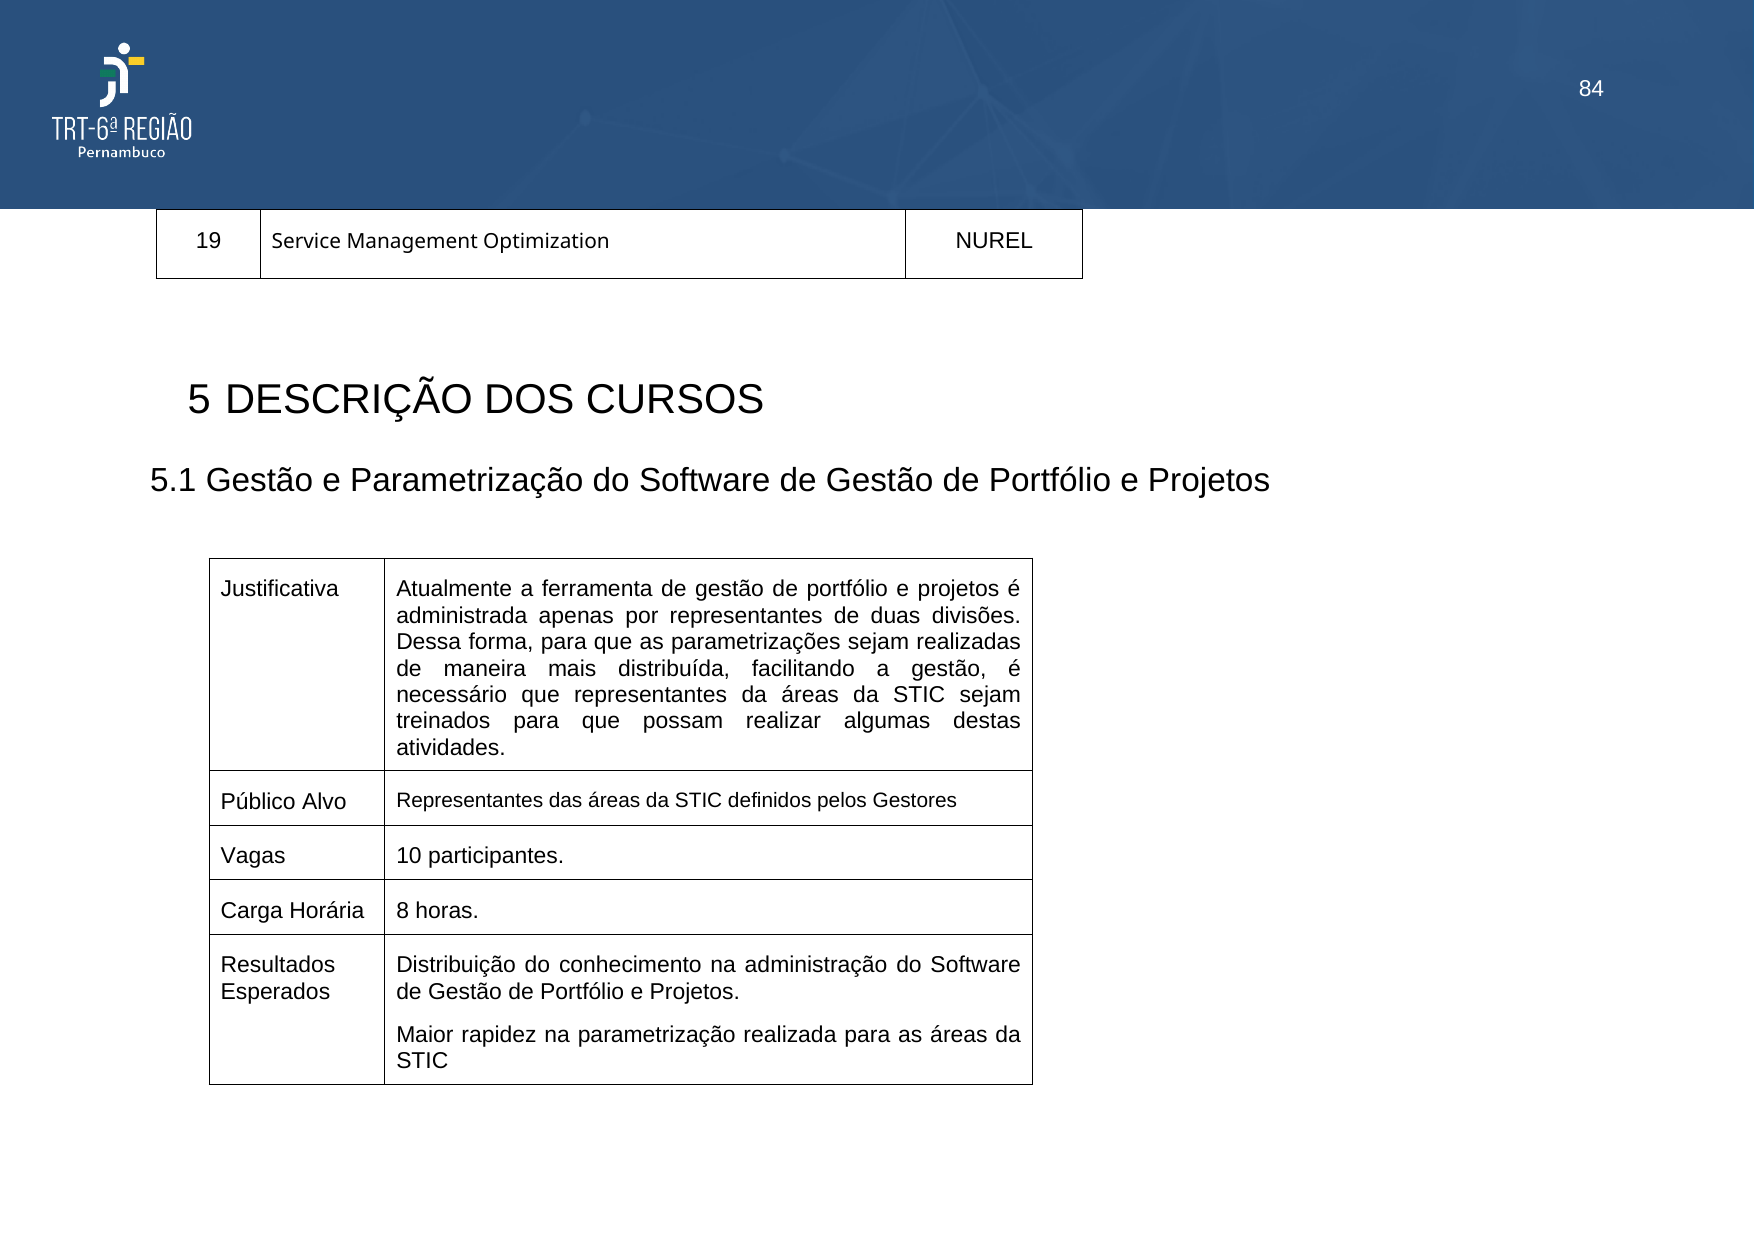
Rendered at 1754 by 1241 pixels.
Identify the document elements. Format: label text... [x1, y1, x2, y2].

subtitle 5.1 Gestão e Parametrização do Software de Gestão de Portfólio e Projetos [150, 460, 1604, 498]
table_cell Distribuição do conhecimento na administração do Software de Gestão de Portfólio e Projetos. Maior rapidez na parametrização realizada para as áreas da STIC [385, 935, 1032, 1084]
table_cell 10 participantes. [385, 826, 1032, 879]
table_header Justificativa [210, 559, 384, 770]
table_cell Público Alvo [210, 771, 384, 825]
table_cell Resultados Esperados [210, 935, 384, 1084]
table_cell Service Management Optimization [261, 210, 905, 277]
table_cell Vagas [210, 826, 384, 879]
table_cell Carga Horária [210, 880, 384, 934]
table_cell NUREL [906, 210, 1082, 277]
table_header Atualmente a ferramenta de gestão de portfólio e projetos é administrada apenas por representantes de duas divisões. Dessa forma, para que as parametrizações sejam realizadas de maneira mais distribuída, facilitando a gestão, é necessário que representantes da áreas da STIC sejam treinados para que possam realizar algumas destas atividades. [385, 559, 1032, 770]
subtitle DESCRIÇÃO DOS CURSOS [187, 375, 1604, 423]
table_cell 8 horas. [385, 880, 1032, 934]
table_cell Representantes das áreas da STIC definidos pelos Gestores [385, 771, 1032, 825]
table_cell 19 [157, 210, 260, 277]
picture [0, 0, 1754, 209]
